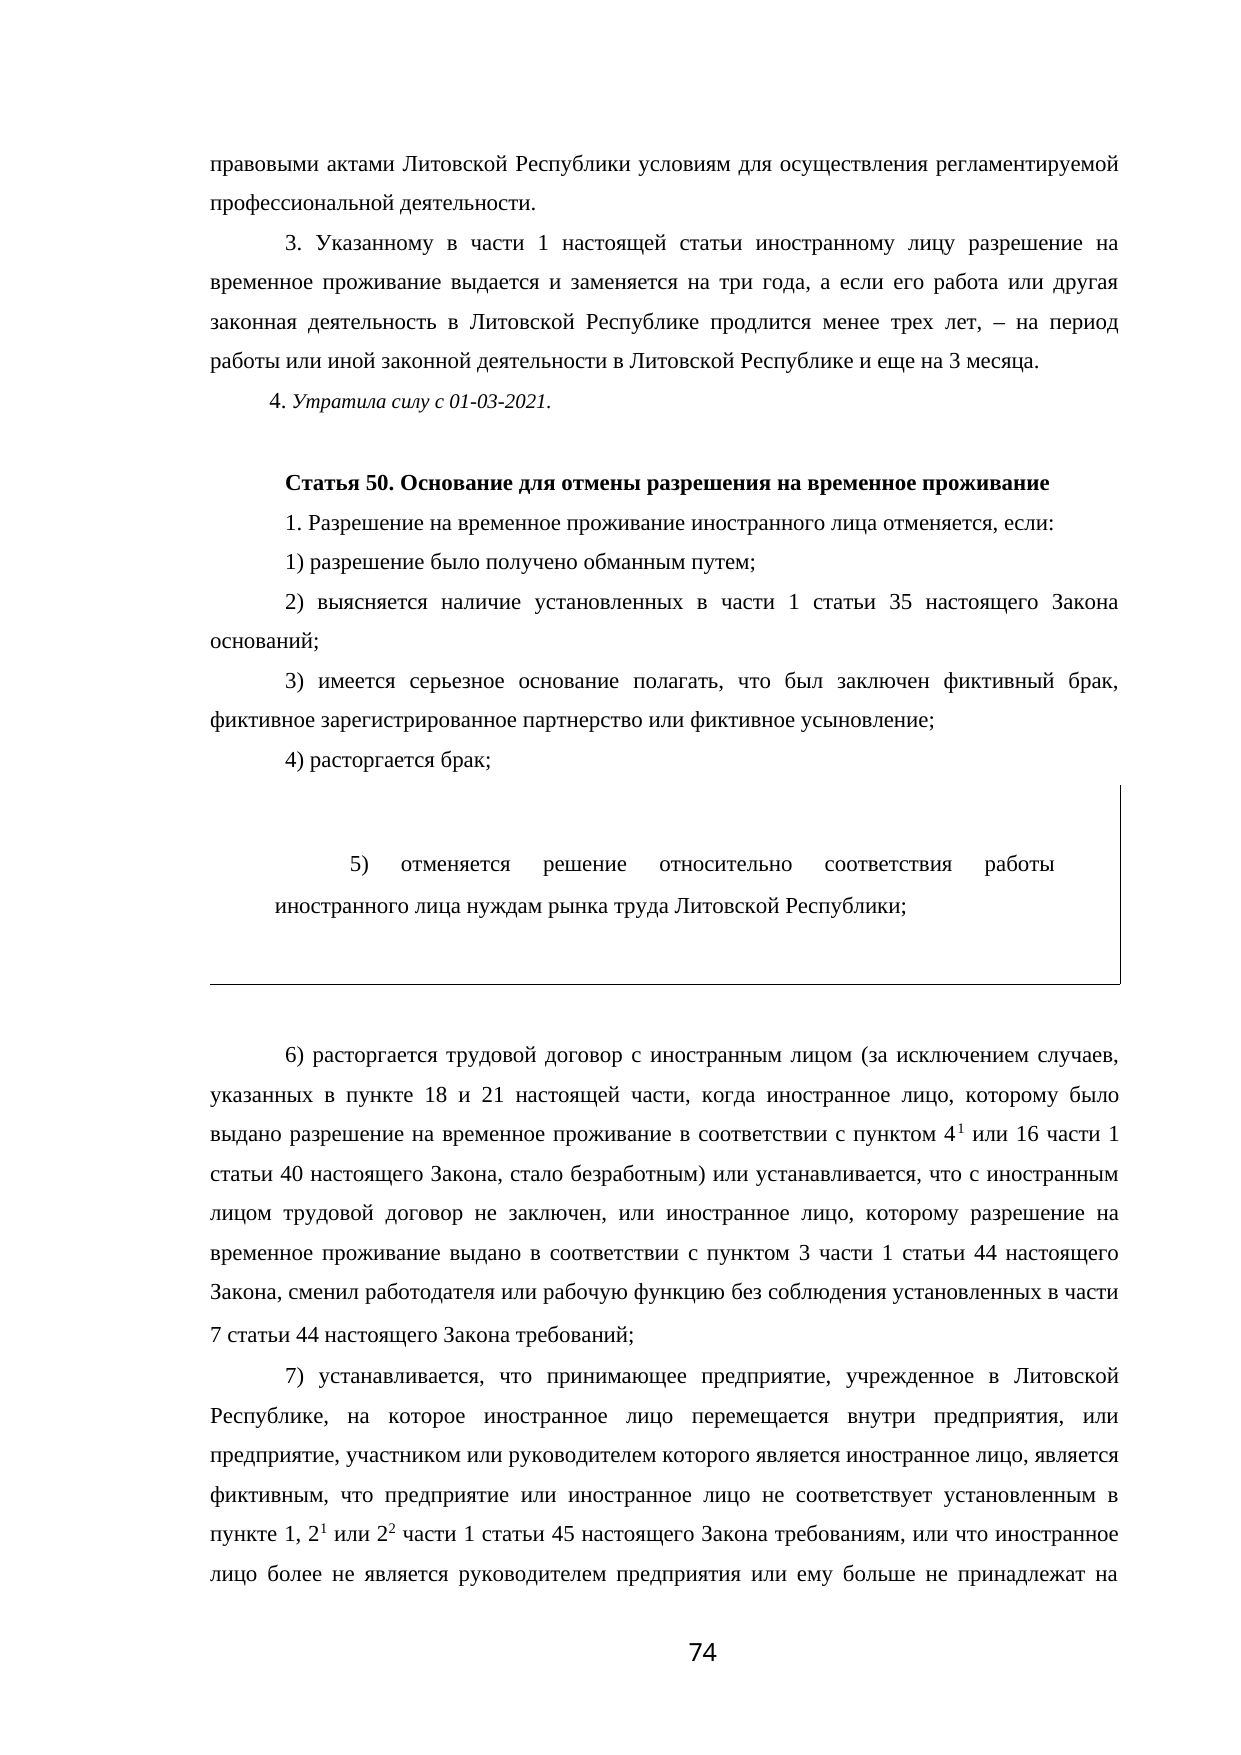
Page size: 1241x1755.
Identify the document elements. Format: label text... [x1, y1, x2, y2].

text 1) разрешение было получено обманным путем; [210, 548, 1120, 575]
text 5) отменяется решение относительно соответствия работы иностранного лица нуждам рынка труда Литовской Республики; [210, 785, 1120, 984]
text 6) расторгается трудовой договор с иностранным лицом (за исключением случаев, указанных в пункте 18 и 21 настоящей части, когда иностранное лицо, которому было выдано разрешение на временное проживание в соответствии с пунктом 41 или 16 части 1 статьи 40 настоящего Закона, стало безработным) или устанавливается, что с иностранным лицом трудовой договор не заключен, или иностранное лицо, которому разрешение на временное проживание выдано в соответствии с пунктом 3 части 1 статьи 44 настоящего Закона, сменил работодателя или рабочую функцию без соблюдения установленных в части 7 статьи 44 настоящего Закона требований; [210, 1041, 1120, 1348]
text правовыми актами Литовской Республики условиям для осуществления регламентируемой профессиональной деятельности. [210, 150, 1120, 216]
text 4. Утратила силу с 01-03-2021. [210, 387, 1120, 413]
text 3. Указанному в части 1 настоящей статьи иностранному лицу разрешение на временное проживание выдается и заменяется на три года, а если его работа или другая законная деятельность в Литовской Республике продлится менее трех лет, – на период работы или иной законной деятельности в Литовской Республике и еще на 3 месяца. [210, 229, 1120, 374]
text Статья 50. Основание для отмены разрешения на временное проживание [210, 469, 1120, 496]
text 4) расторгается брак; [210, 746, 1120, 772]
text 3) имеется серьезное основание полагать, что был заключен фиктивный брак, фиктивное зарегистрированное партнерство или фиктивное усыновление; [210, 667, 1120, 733]
text 1. Разрешение на временное проживание иностранного лица отменяется, если: [210, 509, 1120, 535]
text 7) устанавливается, что принимающее предприятие, учрежденное в Литовской Республике, на которое иностранное лицо перемещается внутри предприятия, или предприятие, участником или руководителем которого является иностранное лицо, является фиктивным, что предприятие или иностранное лицо не соответствует установленным в пункте 1, 21 или 22 части 1 статьи 45 настоящего Закона требованиям, или что иностранное лицо более не является руководителем предприятия или ему больше не принадлежат на [210, 1362, 1120, 1586]
text 2) выясняется наличие установленных в части 1 статьи 35 настоящего Закона оснований; [210, 588, 1120, 654]
